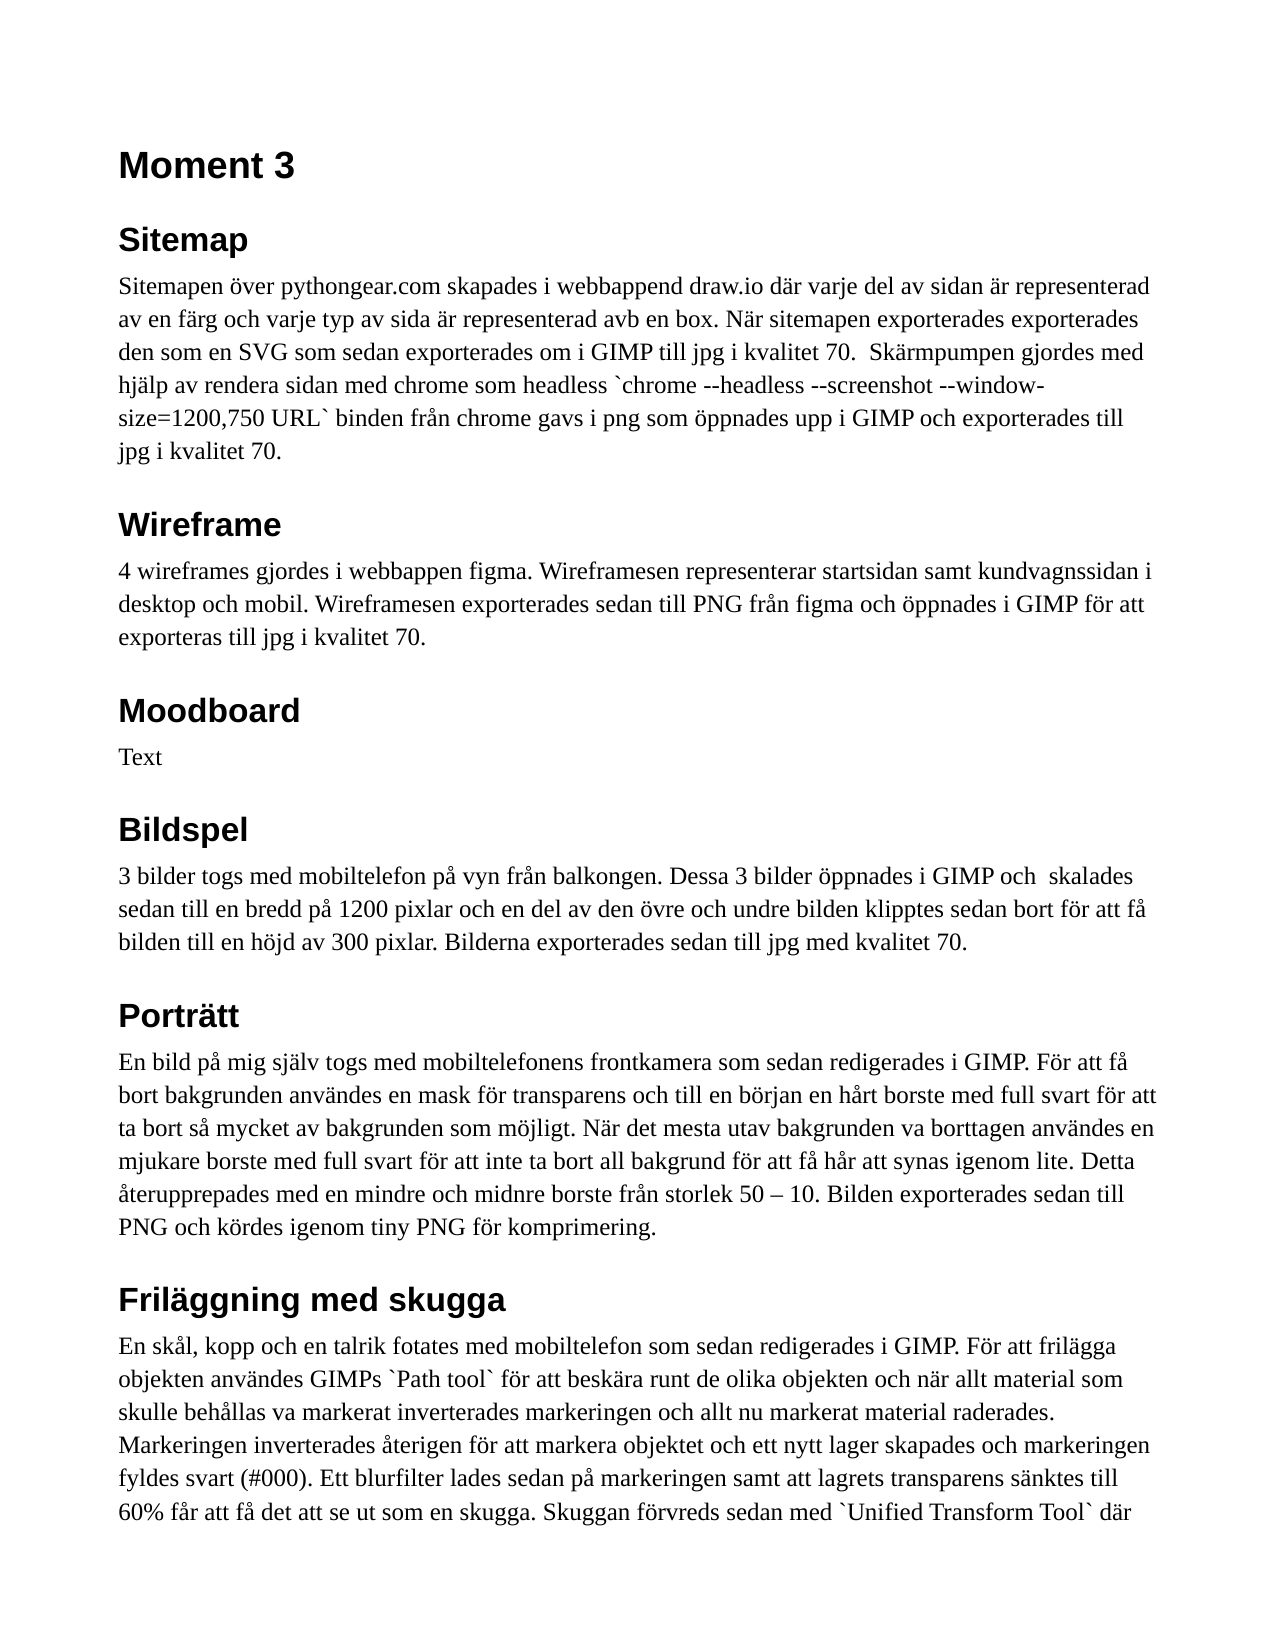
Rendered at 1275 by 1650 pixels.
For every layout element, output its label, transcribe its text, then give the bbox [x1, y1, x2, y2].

text En skål, kopp och en talrik fotates med mobiltelefon som sedan redigerades i GIMP. För att frilägga objekten användes GIMPs `Path tool` för att beskära runt de olika objekten och när allt material som skulle behållas va markerat inverterades markeringen och allt nu markerat material raderades. Markeringen inverterades återigen för att markera objektet och ett nytt lager skapades och markeringen fyldes svart (#000). Ett blurfilter lades sedan på markeringen samt att lagrets transparens sänktes till 60% får att få det att se ut som en skugga. Skuggan förvreds sedan med `Unified Transform Tool` där [118, 1331, 1157, 1525]
text Text [118, 742, 1157, 770]
subtitle Wireframe [118, 505, 1157, 543]
subtitle Bildspel [118, 810, 1157, 849]
subtitle Moodboard [118, 690, 1157, 729]
subtitle Sitemap [118, 220, 1157, 259]
subtitle Friläggning med skugga [118, 1280, 1157, 1319]
subtitle Moment 3 [118, 143, 1157, 187]
text Sitemapen över pythongear.com skapades i webbappend draw.io där varje del av sidan är representerad av en färg och varje typ av sida är representerad avb en box. När sitemapen exporterades exporterades den som en SVG som sedan exporterades om i GIMP till jpg i kvalitet 70. Skärmpumpen gjordes med hjälp av rendera sidan med chrome som headless `chrome --headless --screenshot --window-size=1200,750 URL` binden från chrome gavs i png som öppnades upp i GIMP och exporterades till jpg i kvalitet 70. [118, 271, 1157, 465]
subtitle Porträtt [118, 996, 1157, 1034]
text 4 wireframes gjordes i webbappen figma. Wireframesen representerar startsidan samt kundvagnssidan i desktop och mobil. Wireframesen exporterades sedan till PNG från figma och öppnades i GIMP för att exporteras till jpg i kvalitet 70. [118, 556, 1157, 651]
text En bild på mig själv togs med mobiltelefonens frontkamera som sedan redigerades i GIMP. För att få bort bakgrunden användes en mask för transparens och till en början en hårt borste med full svart för att ta bort så mycket av bakgrunden som möjligt. När det mesta utav bakgrunden va borttagen användes en mjukare borste med full svart för att inte ta bort all bakgrund för att få hår att synas igenom lite. Detta återupprepades med en mindre och midnre borste från storlek 50 – 10. Bilden exporterades sedan till PNG och kördes igenom tiny PNG för komprimering. [118, 1047, 1157, 1241]
text 3 bilder togs med mobiltelefon på vyn från balkongen. Dessa 3 bilder öppnades i GIMP och skalades sedan till en bredd på 1200 pixlar och en del av den övre och undre bilden klipptes sedan bort för att få bilden till en höjd av 300 pixlar. Bilderna exporterades sedan till jpg med kvalitet 70. [118, 861, 1157, 956]
